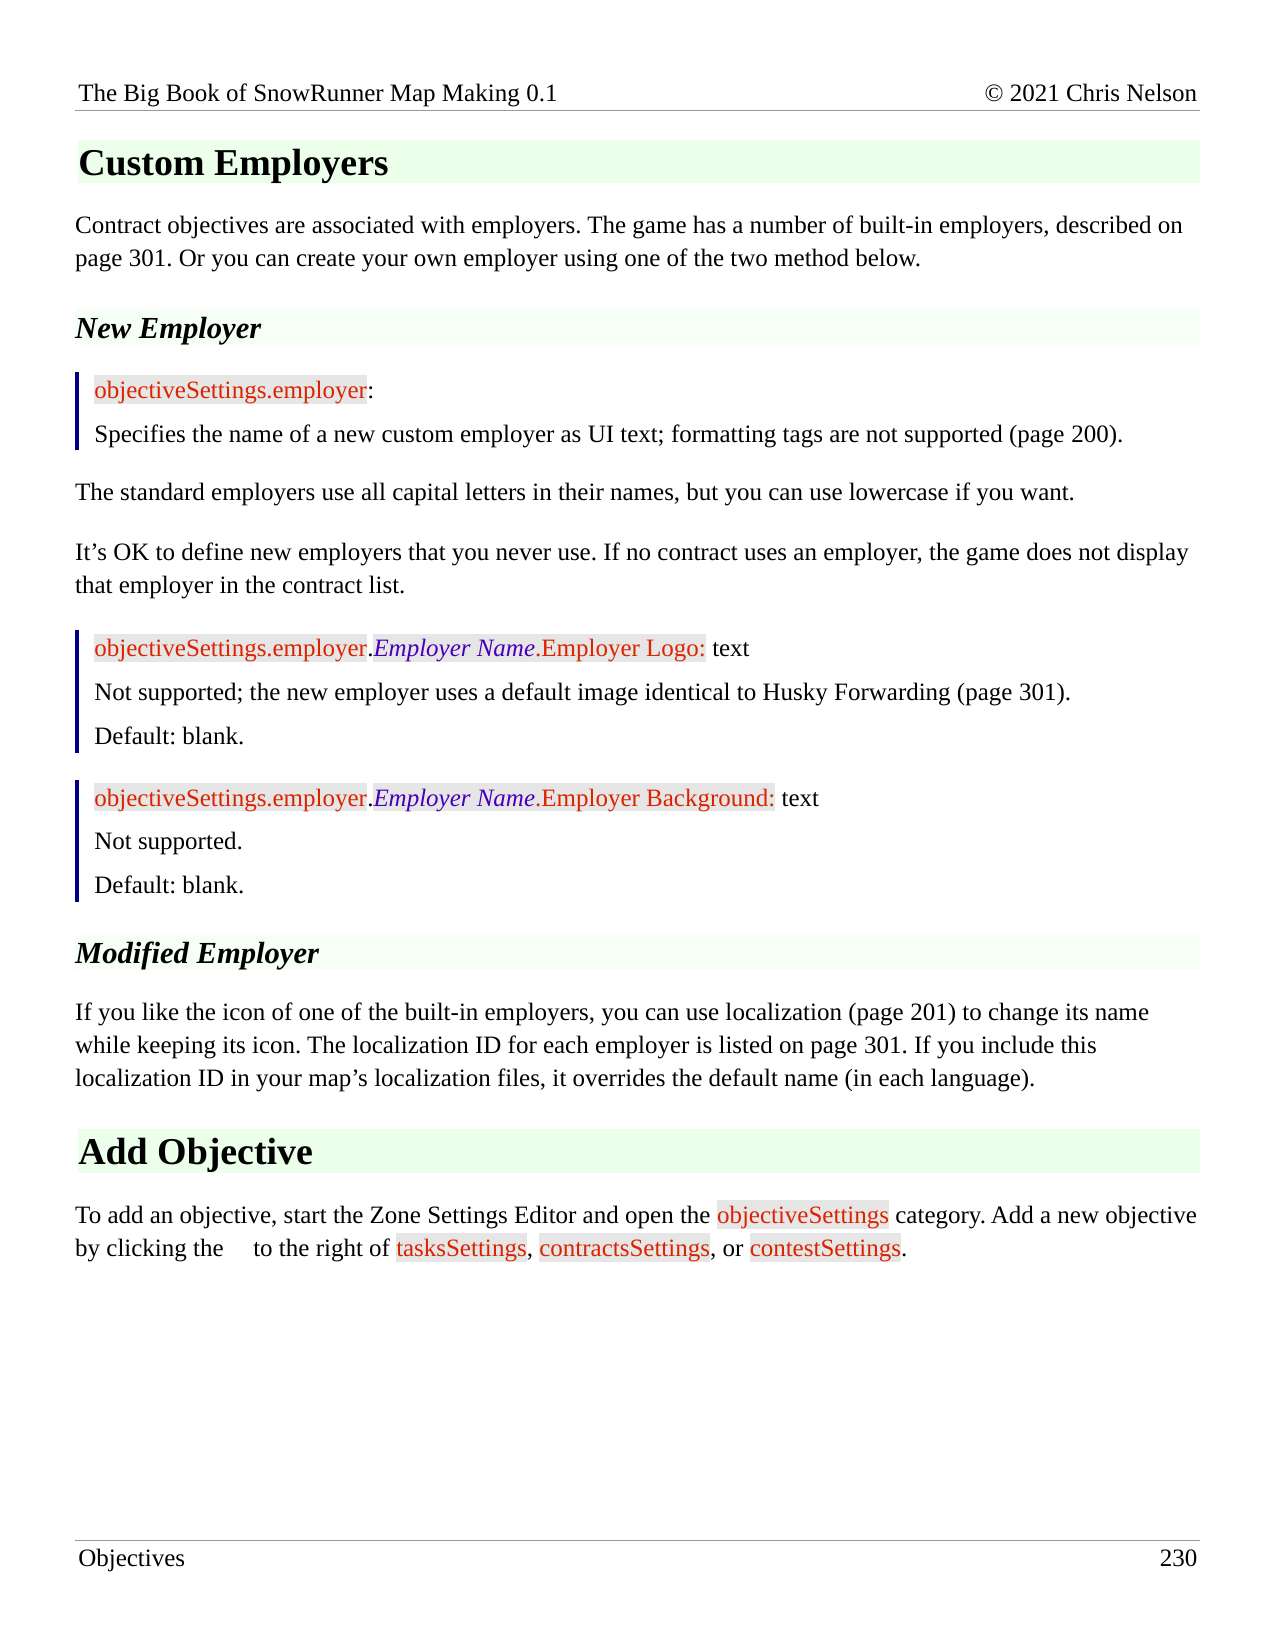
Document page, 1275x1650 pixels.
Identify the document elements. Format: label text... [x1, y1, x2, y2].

text To add an objective, start the Zone Settings Editor and open the objectiveSettings category. Add a new objective by clicking the ➕ to the right of tasksSettings, contractsSettings, or contestSettings. [75, 1200, 1200, 1262]
subtitle New Employer [75, 309, 1200, 345]
text Specifies the name of a new custom employer as UI text; formatting tags are not supported (page 200). [79, 416, 1200, 450]
text It’s OK to define new employers that you never use. If no contract uses an employer, the game does not display that employer in the contract list. [75, 537, 1200, 599]
text Contract objectives are associated with employers. The game has a number of built-in employers, described on page 301. Or you can create your own employer using one of the two method below. [75, 211, 1200, 272]
text Default: blank. [79, 718, 1200, 753]
text Not supported. [79, 823, 1200, 855]
subtitle Add Objective [78, 1129, 1200, 1173]
subtitle Custom Employers [78, 140, 1200, 183]
subtitle Modified Employer [75, 935, 1200, 970]
text The standard employers use all capital letters in their names, but you can use lowercase if you want. [75, 477, 1200, 506]
text objectiveSettings.employer.Employer Name.Employer Background: text [79, 780, 1200, 811]
text If you like the icon of one of the built-in employers, you can use localization (page 201) to change its name while keeping its icon. The localization ID for each employer is listed on page 301. If you include this localization ID in your map’s localization files, it overrides the default name (in each language). [75, 997, 1200, 1092]
text Not supported; the new employer uses a default image identical to Husky Forwarding (page 301). [79, 674, 1200, 706]
text objectiveSettings.employer: ➕ [79, 372, 1200, 404]
text Default: blank. [79, 867, 1200, 902]
text objectiveSettings.employer.Employer Name.Employer Logo: text [79, 630, 1200, 662]
